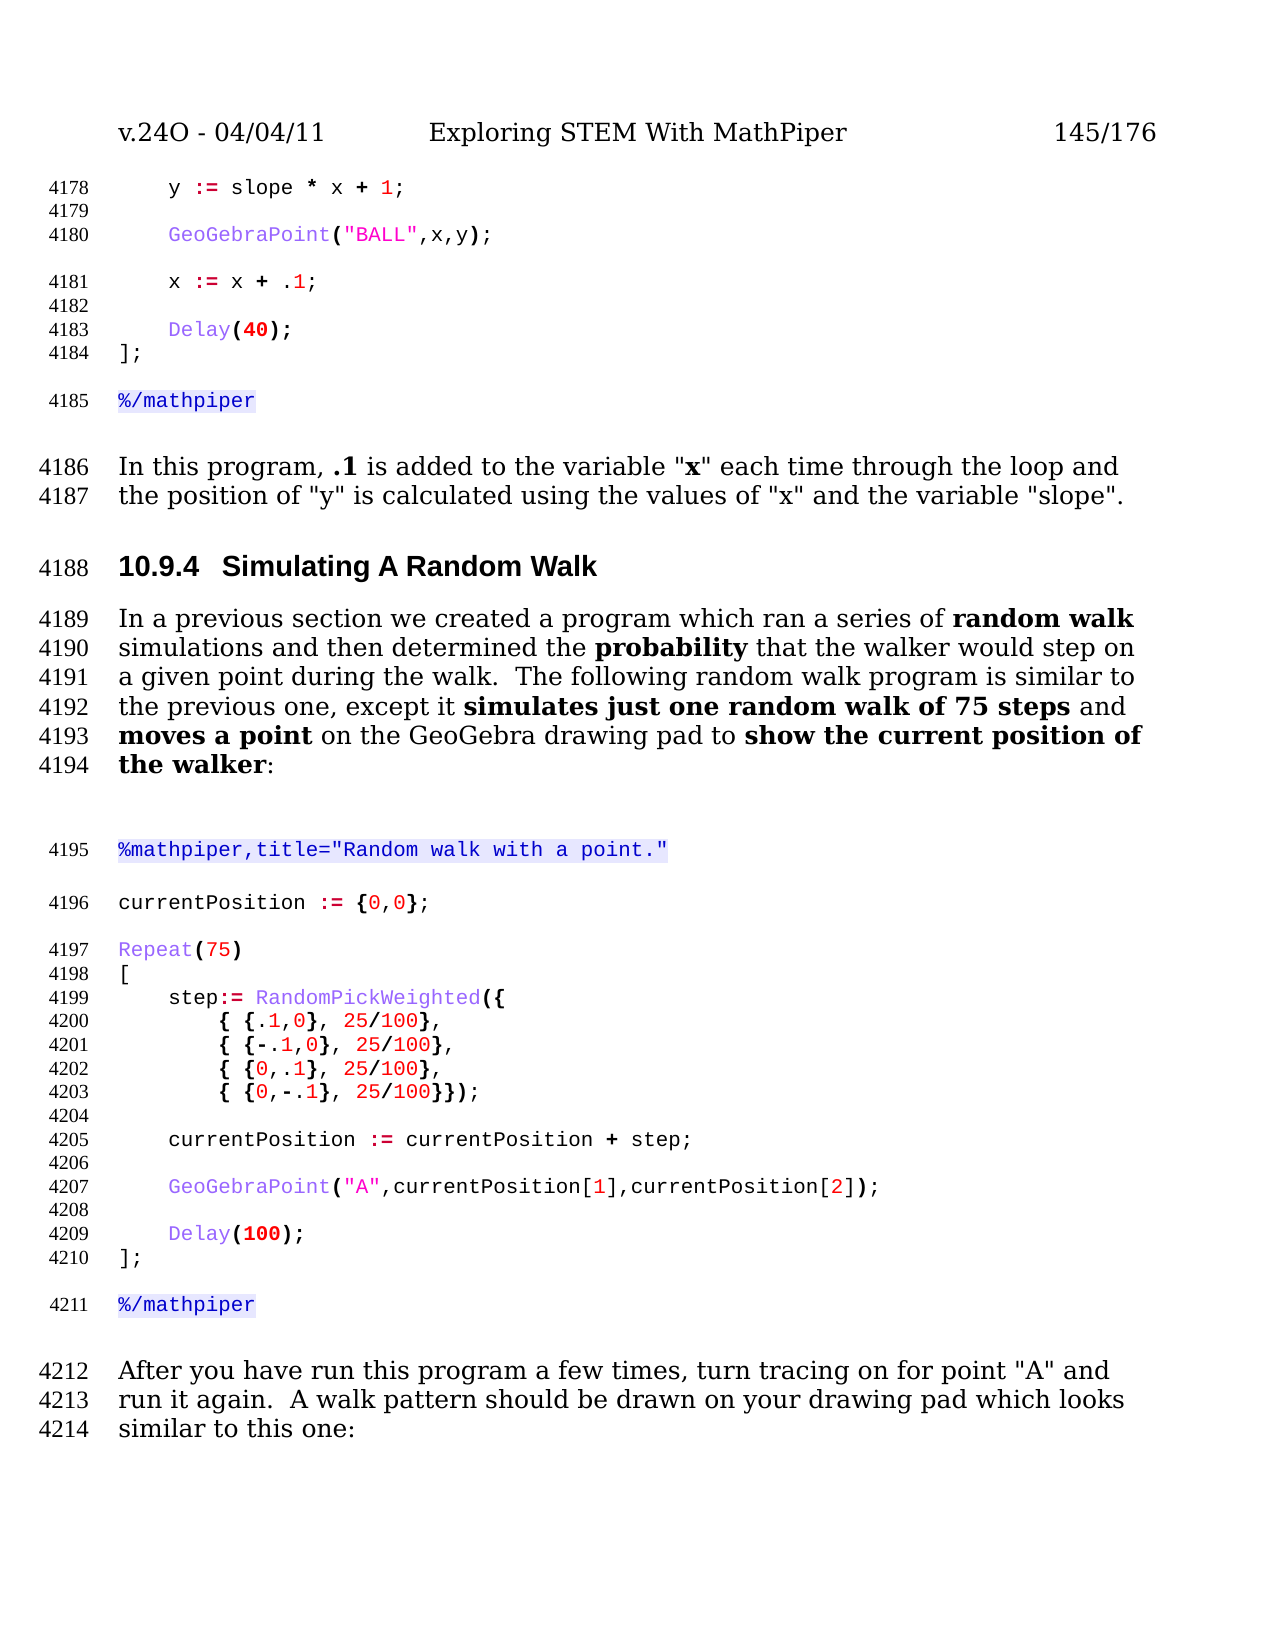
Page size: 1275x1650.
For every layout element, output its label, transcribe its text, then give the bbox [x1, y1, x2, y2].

text GeoGebraPoint("BALL",x,y); [118, 224, 1157, 248]
text %/mathpiper [118, 1294, 1157, 1318]
text ]; [118, 1247, 1157, 1270]
text %/mathpiper [118, 389, 1157, 413]
subtitle Simulating A Random Walk [118, 549, 1157, 583]
text [ [118, 963, 1157, 987]
text { {-.1,0}, 25/100}, [118, 1034, 1157, 1058]
text Repeat(75) [118, 939, 1157, 963]
text { {.1,0}, 25/100}, [118, 1010, 1157, 1034]
text x := x + .1; [118, 271, 1157, 295]
text %mathpiper,title="Random walk with a point." [118, 839, 1157, 863]
text step:= RandomPickWeighted({ [118, 987, 1157, 1010]
text y := slope * x + 1; [118, 177, 1157, 200]
text currentPosition := {0,0}; [118, 892, 1157, 916]
text In a previous section we created a program which ran a series of random walk simulations and then determined the probability that the walker would step on a given point during the walk. The following random walk program is similar to the previous one, except it simulates just one random walk of 75 steps and moves a point on the GeoGebra drawing pad to show the current position of the walker: [118, 604, 1157, 780]
text currentPosition := currentPosition + step; [118, 1128, 1157, 1152]
text { {0,-.1}, 25/100}}); [118, 1081, 1157, 1105]
text GeoGebraPoint("A",currentPosition[1],currentPosition[2]); [118, 1176, 1157, 1199]
text { {0,.1}, 25/100}, [118, 1058, 1157, 1081]
text ]; [118, 342, 1157, 366]
text After you have run this program a few times, turn tracing on for point "A" and run it again. A walk pattern should be drawn on your drawing pad which looks similar to this one: [118, 1356, 1157, 1444]
text In this program, .1 is added to the variable "x" each time through the loop and the position of "y" is calculated using the values of "x" and the variable "slope". [118, 452, 1157, 510]
text Delay(100); [118, 1223, 1157, 1247]
text Delay(40); [118, 319, 1157, 342]
